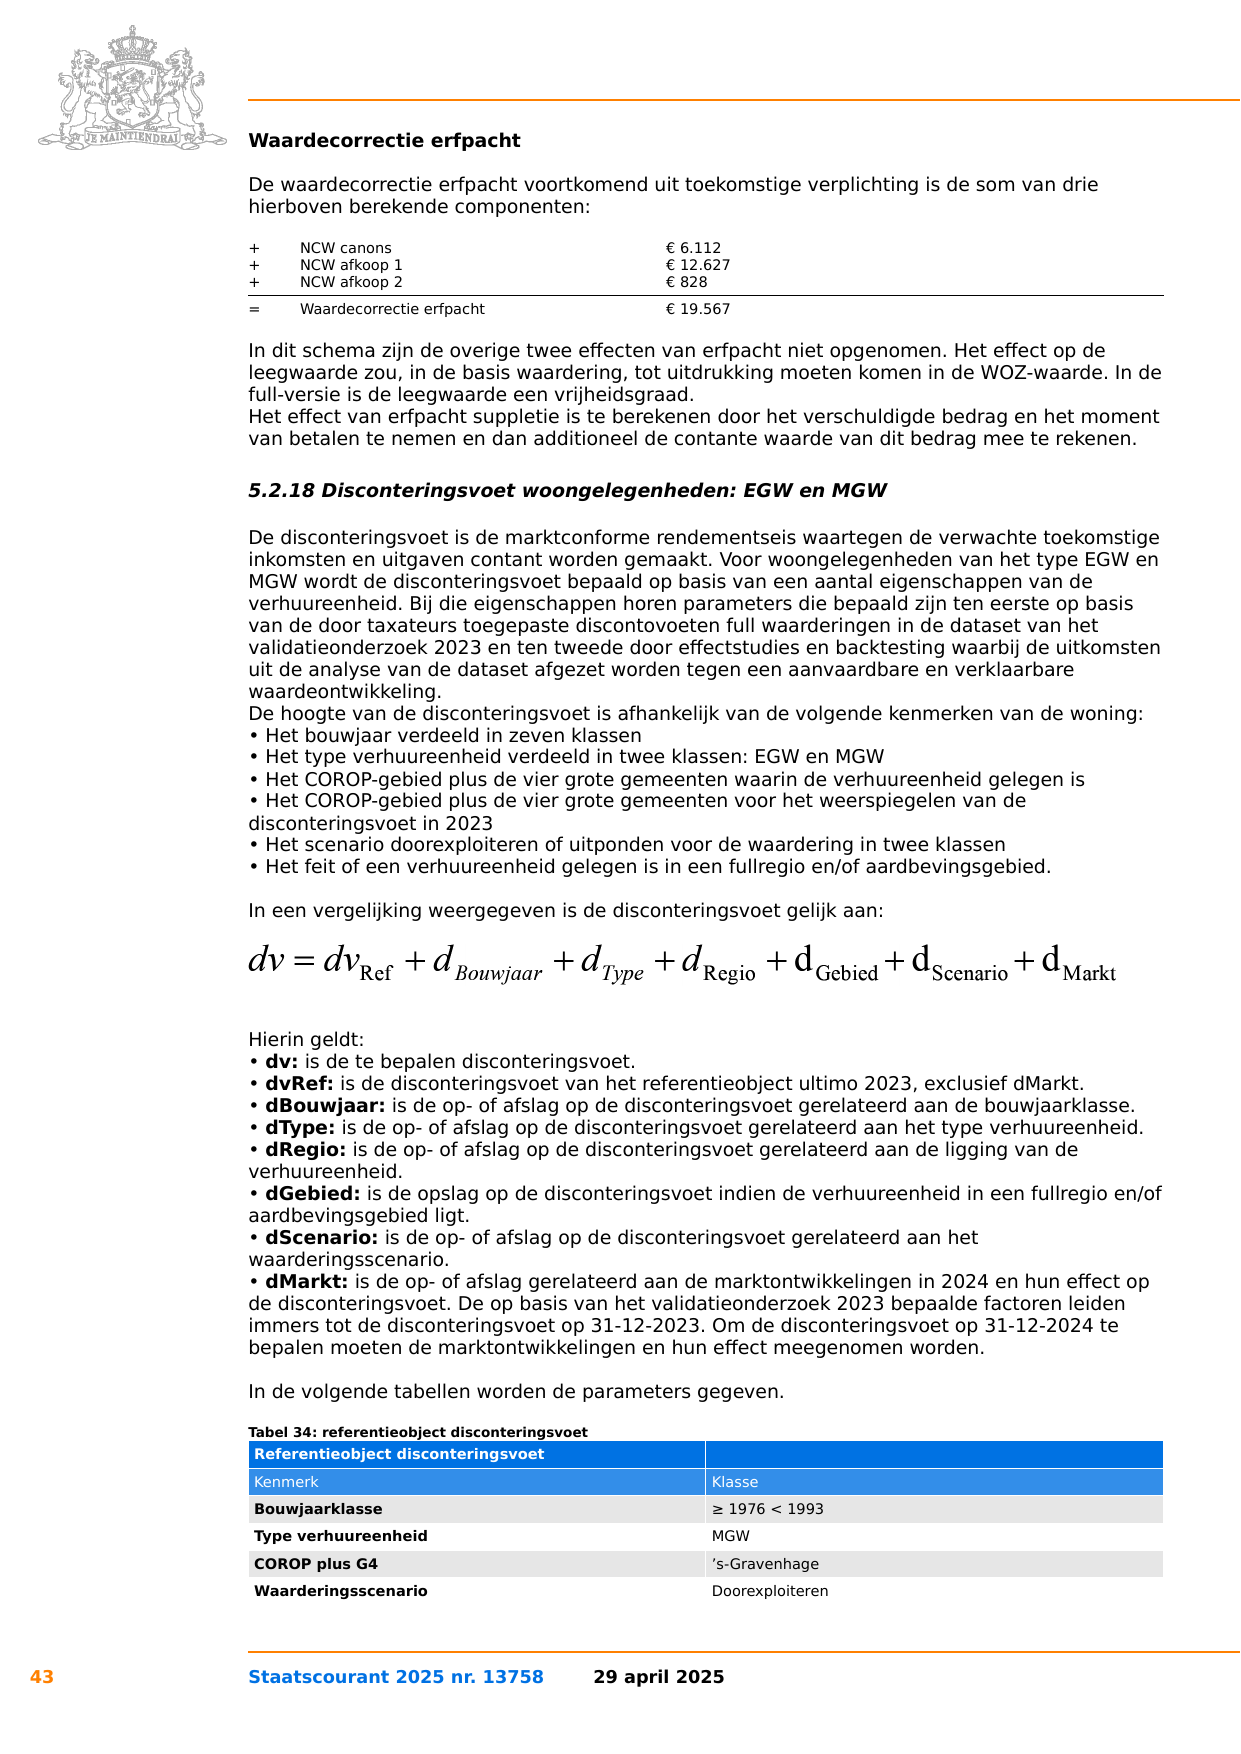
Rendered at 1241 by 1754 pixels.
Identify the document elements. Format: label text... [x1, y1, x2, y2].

table_cell NCW afkoop 2 [294, 274, 660, 295]
text • dv: is de te bepalen disconteringsvoet. [248, 1051, 1163, 1073]
text • dRegio: is de op- of afslag op de disconteringsvoet gerelateerd aan de ligging van de verhuureenheid. [248, 1139, 1163, 1183]
text In de volgende tabellen worden de parameters gegeven. [248, 1381, 1163, 1403]
text In dit schema zijn de overige twee effecten van erfpacht niet opgenomen. Het effect op de leegwaarde zou, in de basis waardering, tot uitdrukking moeten komen in de WOZ-waarde. In de full-versie is de leegwaarde een vrijheidsgraad. [248, 340, 1163, 406]
table_cell € 828 [660, 274, 1163, 295]
table_header NCW canons [294, 240, 660, 257]
table_cell Waardecorrectie erfpacht [294, 296, 660, 318]
text • Het feit of een verhuureenheid gelegen is in een fullregio en/of aardbevingsgebied. [248, 856, 1163, 878]
table_header Tabel 34: referentieobject disconteringsvoet [248, 1425, 1163, 1440]
subtitle Waardecorrectie erfpacht [248, 130, 1163, 152]
table_cell Type verhuureenheid [249, 1524, 705, 1550]
text De disconteringsvoet is de marktconforme rendementseis waartegen de verwachte toekomstige inkomsten en uitgaven contant worden gemaakt. Voor woongelegenheden van het type EGW en MGW wordt de disconteringsvoet bepaald op basis van een aantal eigenschappen van de verhuureenheid. Bij die eigenschappen horen parameters die bepaald zijn ten eerste op basis van de door taxateurs toegepaste discontovoeten full waarderingen in de dataset van het validatieonderzoek 2023 en ten tweede door effectstudies en backtesting waarbij de uitkomsten uit de analyse van de dataset afgezet worden tegen een aanvaardbare en verklaarbare waardeontwikkeling. [248, 527, 1163, 702]
table_cell Waarderingsscenario [249, 1579, 705, 1605]
table_cell Referentieobject disconteringsvoet [249, 1441, 705, 1468]
subtitle 5.2.18 Disconteringsvoet woongelegenheden: EGW en MGW [248, 480, 1163, 502]
table_cell ’s-Gravenhage [706, 1551, 1163, 1577]
table_cell Doorexploiteren [706, 1579, 1163, 1605]
text De hoogte van de disconteringsvoet is afhankelijk van de volgende kenmerken van de woning: [248, 702, 1163, 724]
text • Het COROP-gebied plus de vier grote gemeenten voor het weerspiegelen van de disconteringsvoet in 2023 [248, 790, 1163, 834]
text • dGebied: is de opslag op de disconteringsvoet indien de verhuureenheid in een fullregio en/of aardbevingsgebied ligt. [248, 1183, 1163, 1227]
text • Het bouwjaar verdeeld in zeven klassen [248, 724, 1163, 746]
picture [248, 944, 1117, 986]
table_cell Klasse [706, 1469, 1163, 1495]
text Het effect van erfpacht suppletie is te berekenen door het verschuldigde bedrag en het moment van betalen te nemen en dan additioneel de contante waarde van dit bedrag mee te rekenen. [248, 406, 1163, 450]
text • dMarkt: is de op- of afslag gerelateerd aan de marktontwikkelingen in 2024 en hun effect op de disconteringsvoet. De op basis van het validatieonderzoek 2023 bepaalde factoren leiden immers tot de disconteringsvoet op 31-12-2023. Om de disconteringsvoet op 31-12-2024 te bepalen moeten de marktontwikkelingen en hun effect meegenomen worden. [248, 1271, 1163, 1359]
table_cell Bouwjaarklasse [249, 1496, 705, 1523]
table_cell + [248, 274, 294, 295]
table_cell MGW [706, 1524, 1163, 1550]
text In een vergelijking weergegeven is de disconteringsvoet gelijk aan: [248, 900, 1163, 922]
text • Het type verhuureenheid verdeeld in twee klassen: EGW en MGW [248, 746, 1163, 768]
table_cell [706, 1441, 1163, 1468]
text De waardecorrectie erfpacht voortkomend uit toekomstige verplichting is de som van drie hierboven berekende componenten: [248, 174, 1163, 218]
text • dBouwjaar: is de op- of afslag op de disconteringsvoet gerelateerd aan de bouwjaarklasse. [248, 1095, 1163, 1117]
table_cell Kenmerk [249, 1469, 705, 1495]
text • Het COROP-gebied plus de vier grote gemeenten waarin de verhuureenheid gelegen is [248, 768, 1163, 790]
text • dScenario: is de op- of afslag op de disconteringsvoet gerelateerd aan het waarderingsscenario. [248, 1227, 1163, 1271]
picture [38, 25, 227, 150]
table_cell = [248, 296, 294, 318]
table_header € 6.112 [660, 240, 1163, 257]
text • dvRef: is de disconteringsvoet van het referentieobject ultimo 2023, exclusief dMarkt. [248, 1073, 1163, 1095]
table_header + [248, 240, 294, 257]
table_cell € 12.627 [660, 257, 1163, 273]
table_cell € 19.567 [660, 296, 1163, 318]
table_cell NCW afkoop 1 [294, 257, 660, 273]
table_cell ≥ 1976 < 1993 [706, 1496, 1163, 1523]
text Hierin geldt: [248, 1029, 1163, 1051]
text • dType: is de op- of afslag op de disconteringsvoet gerelateerd aan het type verhuureenheid. [248, 1117, 1163, 1139]
text • Het scenario doorexploiteren of uitponden voor de waardering in twee klassen [248, 834, 1163, 856]
table_cell COROP plus G4 [249, 1551, 705, 1577]
table_cell + [248, 257, 294, 273]
